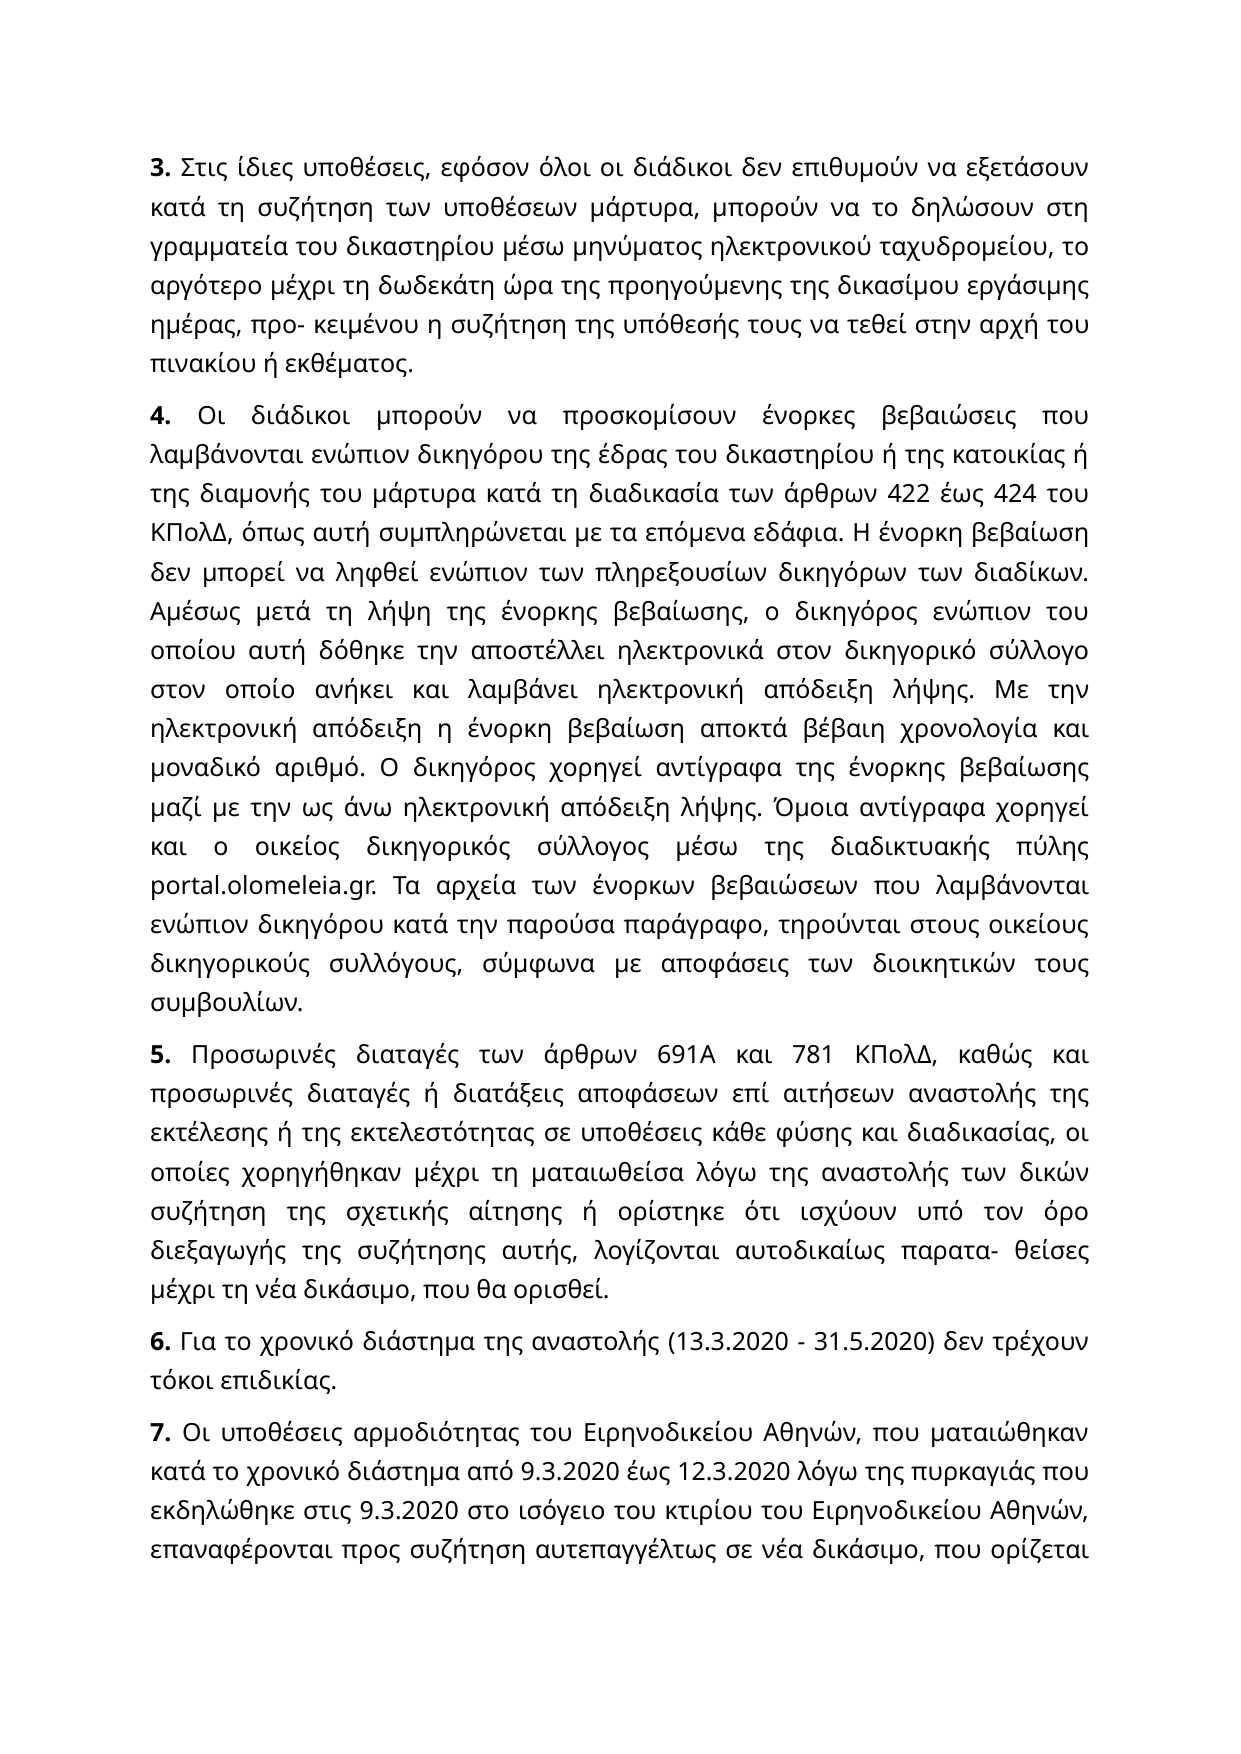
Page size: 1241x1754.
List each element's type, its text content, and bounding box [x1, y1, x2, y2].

text 4. Οι διάδικοι μπορούν να προσκομίσουν ένορκες βεβαιώσεις που λαμβάνονται ενώπιον δικηγόρου της έδρας του δικαστηρίου ή της κατοικίας ή της διαμονής του μάρτυρα κατά τη διαδικασία των άρθρων 422 έως 424 του ΚΠολΔ, όπως αυτή συμπληρώνεται με τα επόμενα εδάφια. Η ένορκη βεβαίωση δεν μπορεί να ληφθεί ενώπιον των πληρεξουσίων δικηγόρων των διαδίκων. Αμέσως μετά τη λήψη της ένορκης βεβαίωσης, ο δικηγόρος ενώπιον του οποίου αυτή δόθηκε την αποστέλλει ηλεκτρονικά στον δικηγορικό σύλλογο στον οποίο ανήκει και λαμβάνει ηλεκτρονική απόδειξη λήψης. Με την ηλεκτρονική απόδειξη η ένορκη βεβαίωση αποκτά βέβαιη χρονολογία και μοναδικό αριθμό. Ο δικηγόρος χορηγεί αντίγραφα της ένορκης βεβαίωσης μαζί με την ως άνω ηλεκτρονική απόδειξη λήψης. Όμοια αντίγραφα χορηγεί και ο οικείος δικηγορικός σύλλογος μέσω της διαδικτυακής πύλης portal.olomeleia.gr. Τα αρχεία των ένορκων βεβαιώσεων που λαμβάνονται ενώπιον δικηγόρου κατά την παρούσα παράγραφο, τηρούνται στους οικείους δικηγορικούς συλλόγους, σύμφωνα με αποφάσεις των διοικητικών τους συμβουλίων. [150, 397, 1090, 1019]
text 7. Οι υποθέσεις αρμοδιότητας του Ειρηνοδικείου Αθηνών, που ματαιώθηκαν κατά το χρονικό διάστημα από 9.3.2020 έως 12.3.2020 λόγω της πυρκαγιάς που εκδηλώθηκε στις 9.3.2020 στο ισόγειο του κτιρίου του Ειρηνοδικείου Αθηνών, επαναφέρονται προς συζήτηση αυτεπαγγέλτως σε νέα δικάσιμο, που ορίζεται [150, 1414, 1090, 1566]
text 3. Στις ίδιες υποθέσεις, εφόσον όλοι οι διάδικοι δεν επιθυμούν να εξετάσουν κατά τη συζήτηση των υποθέσεων μάρτυρα, μπορούν να το δηλώσουν στη γραμματεία του δικαστηρίου μέσω μηνύματος ηλεκτρονικού ταχυδρομείου, το αργότερο μέχρι τη δωδεκάτη ώρα της προηγούμενης της δικασίμου εργάσιμης ημέρας, προ- κειμένου η συζήτηση της υπόθεσής τους να τεθεί στην αρχή του πινακίου ή εκθέματος. [150, 150, 1090, 380]
text 6. Για το χρονικό διάστημα της αναστολής (13.3.2020 - 31.5.2020) δεν τρέχουν τόκοι επιδικίας. [150, 1323, 1090, 1397]
text 5. Προσωρινές διαταγές των άρθρων 691Α και 781 ΚΠολΔ, καθώς και προσωρινές διαταγές ή διατάξεις αποφάσεων επί αιτήσεων αναστολής της εκτέλεσης ή της εκτελεστότητας σε υποθέσεις κάθε φύσης και διαδικασίας, οι οποίες χορηγήθηκαν μέχρι τη ματαιωθείσα λόγω της αναστολής των δικών συζήτηση της σχετικής αίτησης ή ορίστηκε ότι ισχύουν υπό τον όρο διεξαγωγής της συζήτησης αυτής, λογίζονται αυτοδικαίως παρατα- θείσες μέχρι τη νέα δικάσιμο, που θα ορισθεί. [150, 1037, 1090, 1306]
